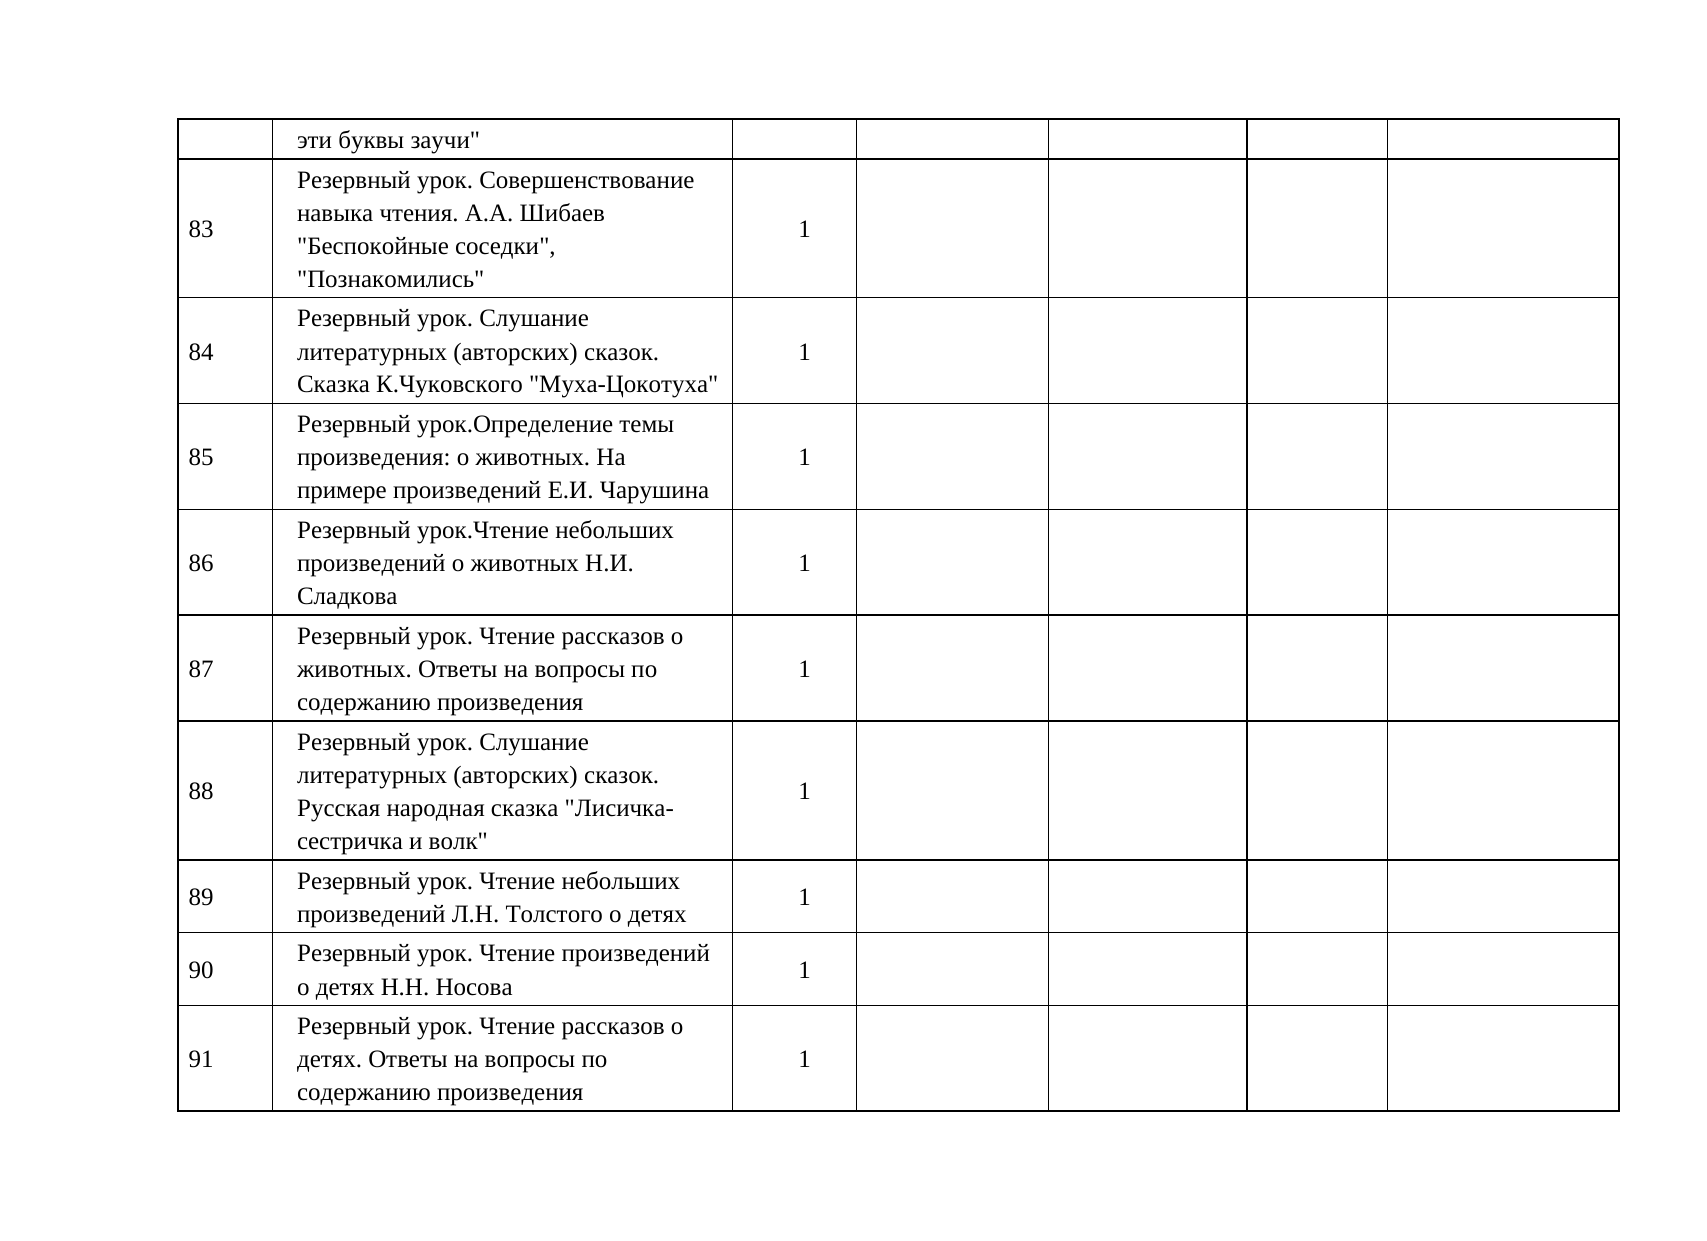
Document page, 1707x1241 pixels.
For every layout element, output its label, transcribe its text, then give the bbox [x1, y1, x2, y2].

table_cell [1388, 1006, 1618, 1110]
table_cell Резервный урок.Чтение небольших произведений о животных Н.И. Сладкова [273, 510, 732, 614]
table_cell [1388, 160, 1618, 297]
table_cell [1388, 722, 1618, 859]
table_cell [1388, 933, 1618, 1004]
table_cell 1 [733, 722, 856, 859]
table_cell 86 [179, 510, 272, 614]
table_cell [1248, 933, 1387, 1004]
table_cell 1 [733, 404, 856, 508]
table_cell [1248, 160, 1387, 297]
table_cell [857, 1006, 1048, 1110]
table_cell [1248, 616, 1387, 720]
table_cell 1 [733, 933, 856, 1004]
table_cell Резервный урок. Чтение рассказов о детях. Ответы на вопросы по содержанию произведения [273, 1006, 732, 1110]
table_cell Резервный урок. Чтение небольших произведений Л.Н. Толстого о детях [273, 861, 732, 932]
table_cell 1 [733, 510, 856, 614]
table_cell [857, 510, 1048, 614]
table_cell Резервный урок. Слушание литературных (авторских) сказок. Русская народная сказка "Лисичка-сестричка и волк" [273, 722, 732, 859]
table_cell [857, 160, 1048, 297]
table_cell [1049, 510, 1246, 614]
table_cell [1049, 933, 1246, 1004]
table_cell [1049, 616, 1246, 720]
table_cell 1 [733, 298, 856, 403]
table_cell [1248, 404, 1387, 508]
table_cell [1388, 404, 1618, 508]
table_cell [1248, 120, 1387, 158]
table_cell [857, 298, 1048, 403]
table_cell [1049, 404, 1246, 508]
table_cell Резервный урок.Определение темы произведения: о животных. На примере произведений Е.И. Чарушина [273, 404, 732, 508]
table_cell [1388, 861, 1618, 932]
table_cell [1049, 160, 1246, 297]
table_cell [179, 120, 272, 158]
table_cell 85 [179, 404, 272, 508]
table_cell 1 [733, 861, 856, 932]
table_cell [857, 404, 1048, 508]
table_cell [1049, 1006, 1246, 1110]
table_cell [857, 616, 1048, 720]
table_cell [857, 120, 1048, 158]
table_cell 87 [179, 616, 272, 720]
table_cell [857, 933, 1048, 1004]
table_cell [1388, 616, 1618, 720]
table_cell [1388, 298, 1618, 403]
table_cell [857, 861, 1048, 932]
table_cell [1248, 1006, 1387, 1110]
table_cell 1 [733, 616, 856, 720]
table_cell 90 [179, 933, 272, 1004]
table_cell [1388, 510, 1618, 614]
table_cell [857, 722, 1048, 859]
table_cell [1248, 510, 1387, 614]
table_cell [1049, 861, 1246, 932]
table_cell 84 [179, 298, 272, 403]
table_cell [1248, 722, 1387, 859]
table_cell 1 [733, 1006, 856, 1110]
table_cell [1049, 120, 1246, 158]
table_cell 1 [733, 160, 856, 297]
table_cell [1248, 298, 1387, 403]
table_cell Резервный урок. Чтение рассказов о животных. Ответы на вопросы по содержанию произведения [273, 616, 732, 720]
table_cell 88 [179, 722, 272, 859]
table_cell эти буквы заучи" [273, 120, 732, 158]
table_cell [1049, 298, 1246, 403]
table_cell [733, 120, 856, 158]
table_cell 89 [179, 861, 272, 932]
table_cell [1049, 722, 1246, 859]
table_cell Резервный урок. Чтение произведений о детях Н.Н. Носова [273, 933, 732, 1004]
table_cell 91 [179, 1006, 272, 1110]
table_cell 83 [179, 160, 272, 297]
table_cell Резервный урок. Совершенствование навыка чтения. А.А. Шибаев "Беспокойные соседки", "Познакомились" [273, 160, 732, 297]
table_cell [1248, 861, 1387, 932]
table_cell [1388, 120, 1618, 158]
table_cell Резервный урок. Слушание литературных (авторских) сказок. Сказка К.Чуковского "Муха-Цокотуха" [273, 298, 732, 403]
